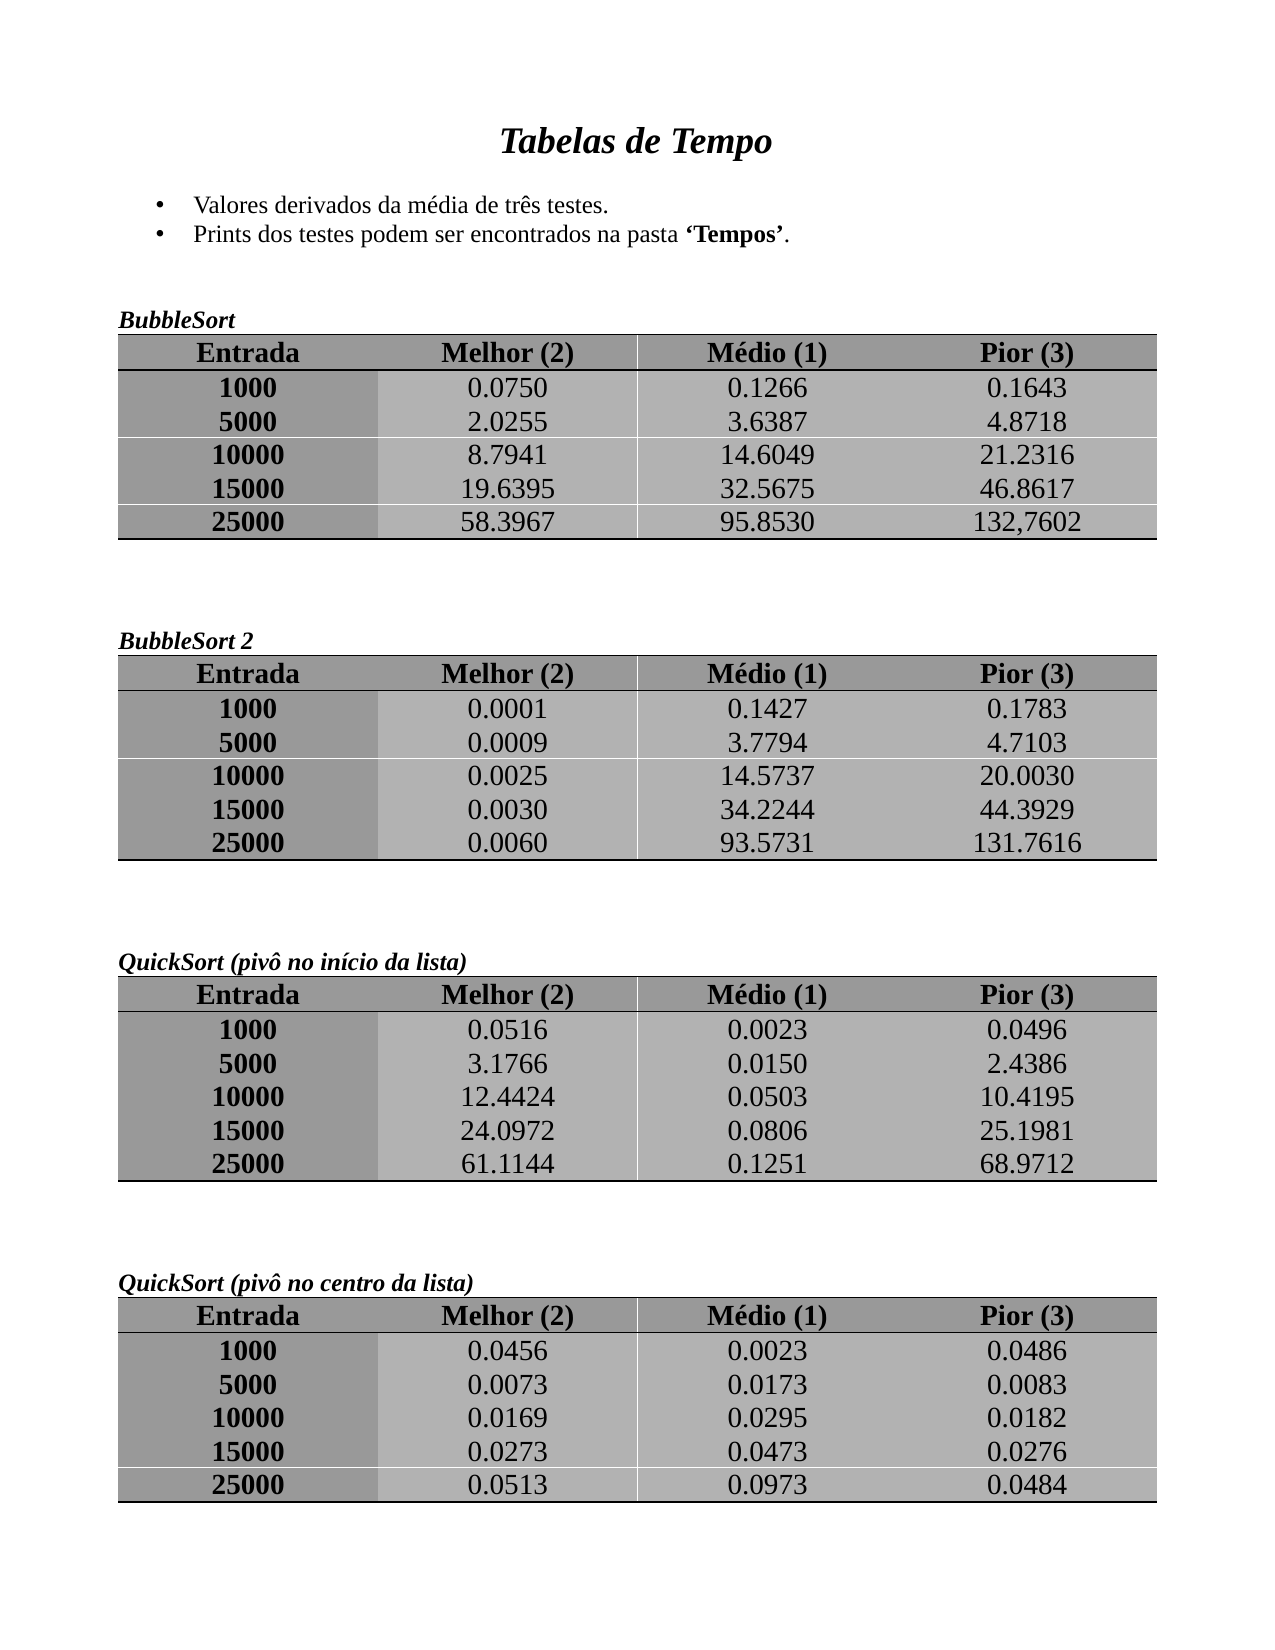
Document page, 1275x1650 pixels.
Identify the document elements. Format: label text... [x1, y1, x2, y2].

table_cell 46,8617 [897, 471, 1157, 504]
table_cell 0,0060 [378, 826, 637, 859]
table_cell 131,7616 [897, 826, 1157, 859]
table_cell 0,0276 [897, 1434, 1157, 1467]
table_cell 1000 [118, 371, 378, 404]
table_cell 0,0169 [378, 1400, 637, 1434]
table_cell 0,1643 [897, 371, 1157, 404]
table_cell 32,5675 [638, 471, 897, 504]
table_cell 95,8530 [638, 505, 897, 538]
table_cell 0,0484 [897, 1468, 1157, 1501]
table_cell 5000 [118, 725, 378, 758]
table_cell 0,0513 [378, 1468, 637, 1501]
table_cell 0,0150 [638, 1046, 897, 1079]
table_header Melhor (2) [378, 977, 637, 1011]
table_cell 0,0023 [638, 1333, 897, 1367]
table_cell 8,7941 [378, 438, 637, 471]
table_cell 25000 [118, 1146, 378, 1180]
table_cell 3,6387 [638, 404, 897, 437]
table_cell 5000 [118, 1046, 378, 1079]
table_cell 0,1266 [638, 371, 897, 404]
table_cell 10000 [118, 759, 378, 792]
table_cell 5000 [118, 1367, 378, 1400]
text QuickSort (pivô no centro da lista) [118, 1268, 1157, 1297]
table_header Médio (1) [638, 335, 897, 369]
table_cell 0,0486 [897, 1333, 1157, 1367]
text BubbleSort [118, 305, 1157, 334]
table_cell 0,1427 [638, 691, 897, 725]
list Valores derivados da média de três testes. [156, 190, 1157, 219]
table_cell 2,0255 [378, 404, 637, 437]
text BubbleSort 2 [118, 626, 1157, 655]
table_cell 0,0083 [897, 1367, 1157, 1400]
table_header Pior (3) [897, 1298, 1157, 1332]
table_cell 1000 [118, 691, 378, 725]
table_cell 0,0295 [638, 1400, 897, 1434]
table_cell 4,7103 [897, 725, 1157, 758]
table_cell 0,0001 [378, 691, 637, 725]
table_cell 44,3929 [897, 792, 1157, 826]
text Tabelas de Tempo [118, 118, 1157, 161]
table_header Melhor (2) [378, 1298, 637, 1332]
table_cell 25000 [118, 1468, 378, 1501]
table_header Médio (1) [638, 977, 897, 1011]
table_cell 0,1251 [638, 1146, 897, 1180]
table_cell 10,4195 [897, 1079, 1157, 1113]
table_cell 25000 [118, 505, 378, 538]
table_cell 34,2244 [638, 792, 897, 826]
table_header Pior (3) [897, 335, 1157, 369]
table_cell 15000 [118, 792, 378, 826]
table_cell 0,0273 [378, 1434, 637, 1467]
table_cell 12,4424 [378, 1079, 637, 1113]
table_cell 0,0456 [378, 1333, 637, 1367]
table_header Melhor (2) [378, 656, 637, 690]
table_cell 25000 [118, 826, 378, 859]
table_cell 20,0030 [897, 759, 1157, 792]
table_cell 14,5737 [638, 759, 897, 792]
table_cell 0,0516 [378, 1012, 637, 1046]
table_cell 10000 [118, 1400, 378, 1434]
table_cell 3,7794 [638, 725, 897, 758]
table_cell 0,0073 [378, 1367, 637, 1400]
table_cell 25,1981 [897, 1113, 1157, 1146]
table_cell 0,0023 [638, 1012, 897, 1046]
table_cell 15000 [118, 1434, 378, 1467]
table_cell 0,0806 [638, 1113, 897, 1146]
table_cell 0,0503 [638, 1079, 897, 1113]
table_cell 10000 [118, 438, 378, 471]
table_cell 24,0972 [378, 1113, 637, 1146]
table_header Pior (3) [897, 977, 1157, 1011]
table_header Médio (1) [638, 656, 897, 690]
table_cell 14,6049 [638, 438, 897, 471]
table_cell 0,0496 [897, 1012, 1157, 1046]
table_cell 1000 [118, 1333, 378, 1367]
table_cell 0,0973 [638, 1468, 897, 1501]
table_header Médio (1) [638, 1298, 897, 1332]
list Prints dos testes podem ser encontrados na pasta ‘Tempos’. [156, 219, 1157, 247]
table_cell 10000 [118, 1079, 378, 1113]
table_cell 0,0750 [378, 371, 637, 404]
table_cell 0,0030 [378, 792, 637, 826]
table_cell 61,1144 [378, 1146, 637, 1180]
table_cell 1000 [118, 1012, 378, 1046]
table_cell 2,4386 [897, 1046, 1157, 1079]
table_cell 15000 [118, 1113, 378, 1146]
table_cell 5000 [118, 404, 378, 437]
table_cell 0,0173 [638, 1367, 897, 1400]
table_header Entrada [118, 977, 378, 1011]
table_cell 68,9712 [897, 1146, 1157, 1180]
table_cell 21,2316 [897, 438, 1157, 471]
table_cell 0,0009 [378, 725, 637, 758]
table_cell 132,7602 [897, 505, 1157, 538]
table_cell 58,3967 [378, 505, 637, 538]
text QuickSort (pivô no início da lista) [118, 947, 1157, 976]
table_header Entrada [118, 656, 378, 690]
table_header Entrada [118, 1298, 378, 1332]
table_cell 0,0025 [378, 759, 637, 792]
table_header Melhor (2) [378, 335, 637, 369]
table_cell 0,0473 [638, 1434, 897, 1467]
table_cell 3,1766 [378, 1046, 637, 1079]
table_header Entrada [118, 335, 378, 369]
table_header Pior (3) [897, 656, 1157, 690]
table_cell 15000 [118, 471, 378, 504]
table_cell 4,8718 [897, 404, 1157, 437]
table_cell 0,1783 [897, 691, 1157, 725]
table_cell 93,5731 [638, 826, 897, 859]
table_cell 0,0182 [897, 1400, 1157, 1434]
table_cell 19,6395 [378, 471, 637, 504]
